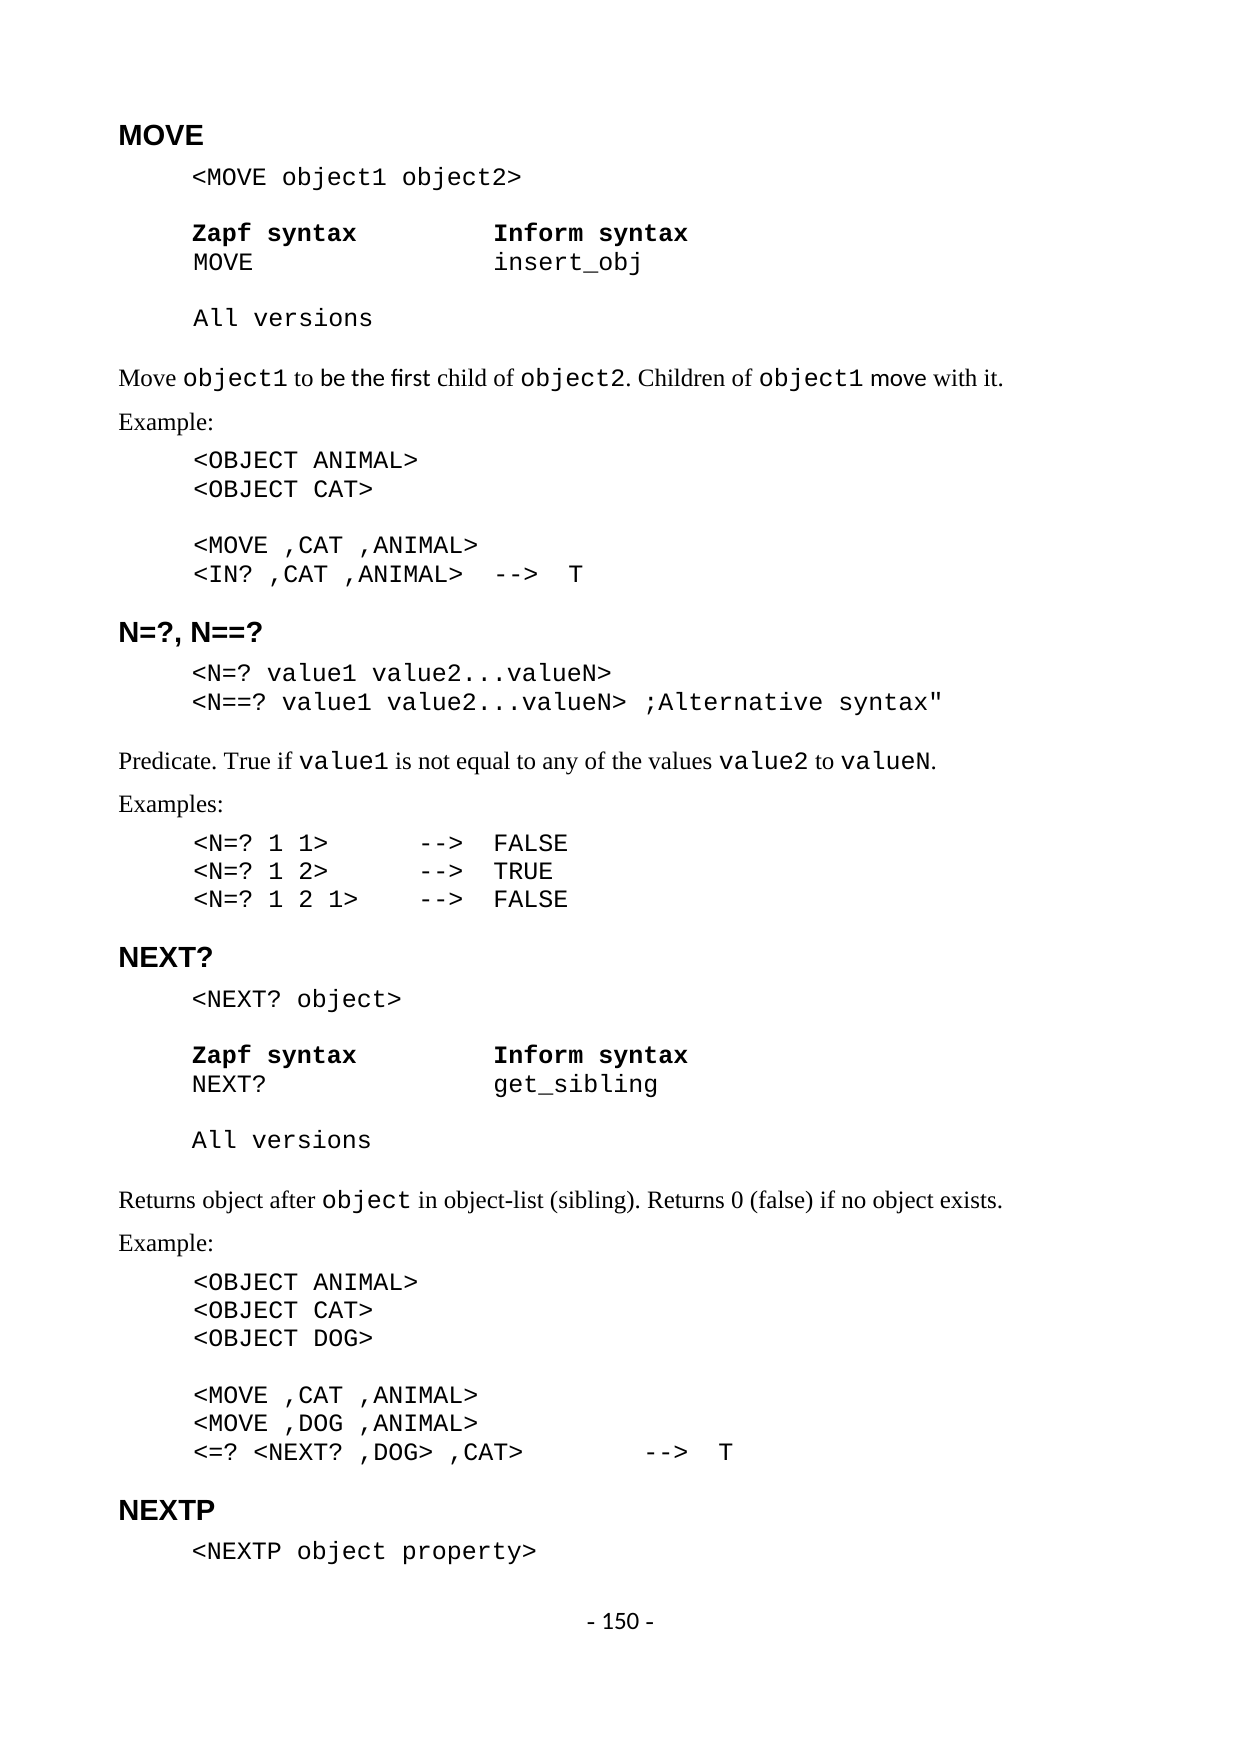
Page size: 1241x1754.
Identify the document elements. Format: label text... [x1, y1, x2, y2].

subtitle N=?, N==? [43, 615, 1122, 648]
text Zapf syntax Inform syntax [192, 221, 1122, 249]
text <N=? value1 value2...valueN> [192, 661, 1122, 689]
subtitle NEXTP [43, 1493, 1122, 1526]
text <MOVE object1 object2> [192, 164, 1122, 192]
text All versions [118, 306, 1122, 334]
text <NEXT? object> [192, 986, 1122, 1015]
text Example: [118, 407, 1122, 436]
text Examples: [118, 789, 1122, 818]
text <OBJECT ANIMAL> <OBJECT CAT> <MOVE ,CAT ,ANIMAL> <IN? ,CAT ,ANIMAL> --> T [118, 448, 1122, 590]
subtitle MOVE [43, 118, 1122, 152]
text Move object1 to be the first child of object2. Children of object1 move with it. [118, 362, 1122, 394]
text NEXT? get_sibling [192, 1071, 1122, 1100]
text <N==? value1 value2...valueN> ;Alternative syntax" [192, 689, 1122, 717]
text <N=? 1 1> --> FALSE <N=? 1 2> --> TRUE <N=? 1 2 1> --> FALSE [192, 830, 1122, 915]
text Returns object after object in object-list (sibling). Returns 0 (false) if no object exists. [118, 1185, 1122, 1216]
text <NEXTP object property> [192, 1539, 1122, 1567]
text <OBJECT ANIMAL> <OBJECT CAT> <OBJECT DOG> <MOVE ,CAT ,ANIMAL> <MOVE ,DOG ,ANIMAL> <=? <NEXT? ,DOG> ,CAT> --> T [118, 1269, 1122, 1468]
text MOVE insert_obj [118, 249, 1122, 277]
text All versions [192, 1128, 1122, 1156]
text Zapf syntax Inform syntax [192, 1043, 1122, 1071]
text Example: [118, 1228, 1122, 1257]
subtitle NEXT? [43, 940, 1122, 974]
text Predicate. True if value1 is not equal to any of the values value2 to valueN. [118, 746, 1122, 777]
